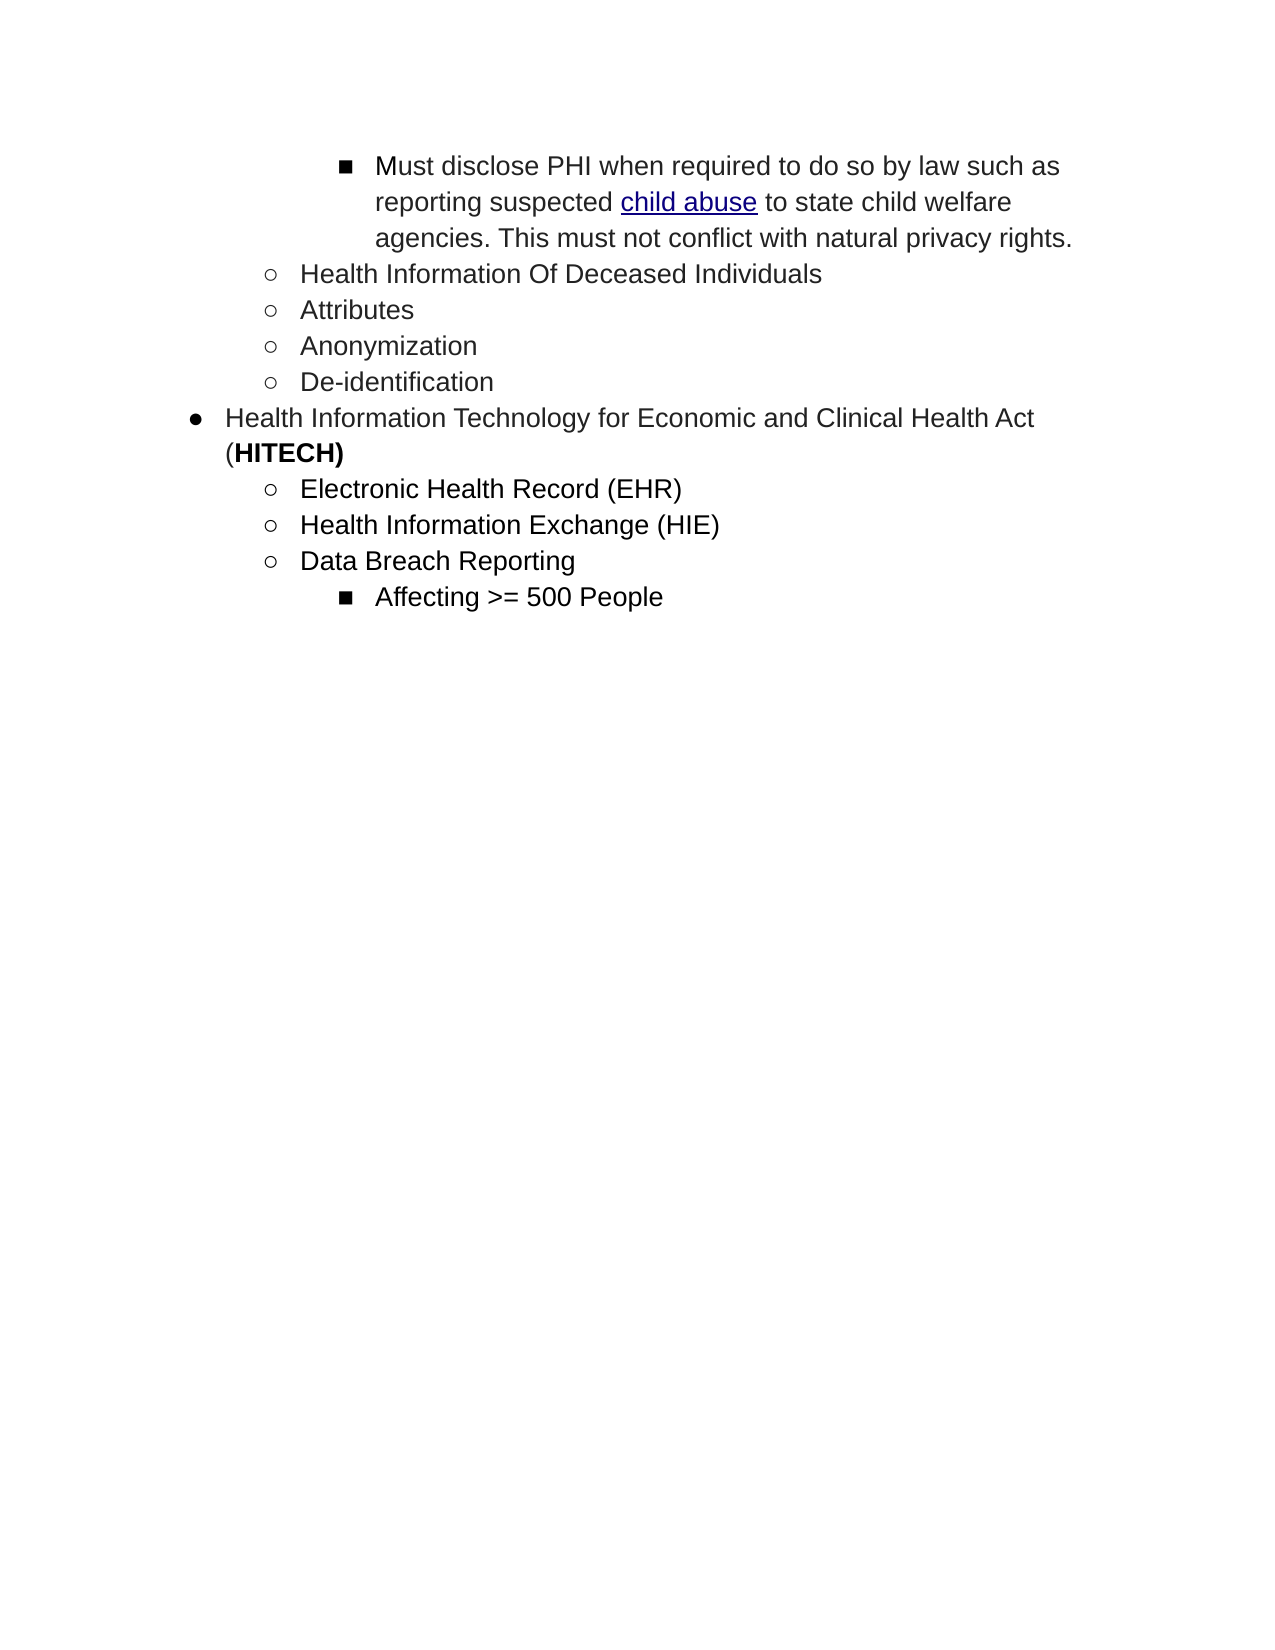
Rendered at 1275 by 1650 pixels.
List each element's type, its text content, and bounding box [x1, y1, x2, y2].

list De-identification [262, 366, 1125, 397]
list Must disclose PHI when required to do so by law such as reporting suspected child abuse to state child welfare agencies. This must not conflict with natural privacy rights. [337, 150, 1125, 253]
list Electronic Health Record (EHR) [262, 473, 1125, 505]
list Health Information Of Deceased Individuals [262, 258, 1125, 289]
list Health Information Technology for Economic and Clinical Health Act (HITECH) [187, 402, 1125, 469]
list Affecting >= 500 People [337, 581, 1125, 612]
list Anonymization [262, 330, 1125, 361]
list Data Breach Reporting [262, 545, 1125, 577]
list Health Information Exchange (HIE) [262, 509, 1125, 541]
list Attributes [262, 294, 1125, 325]
